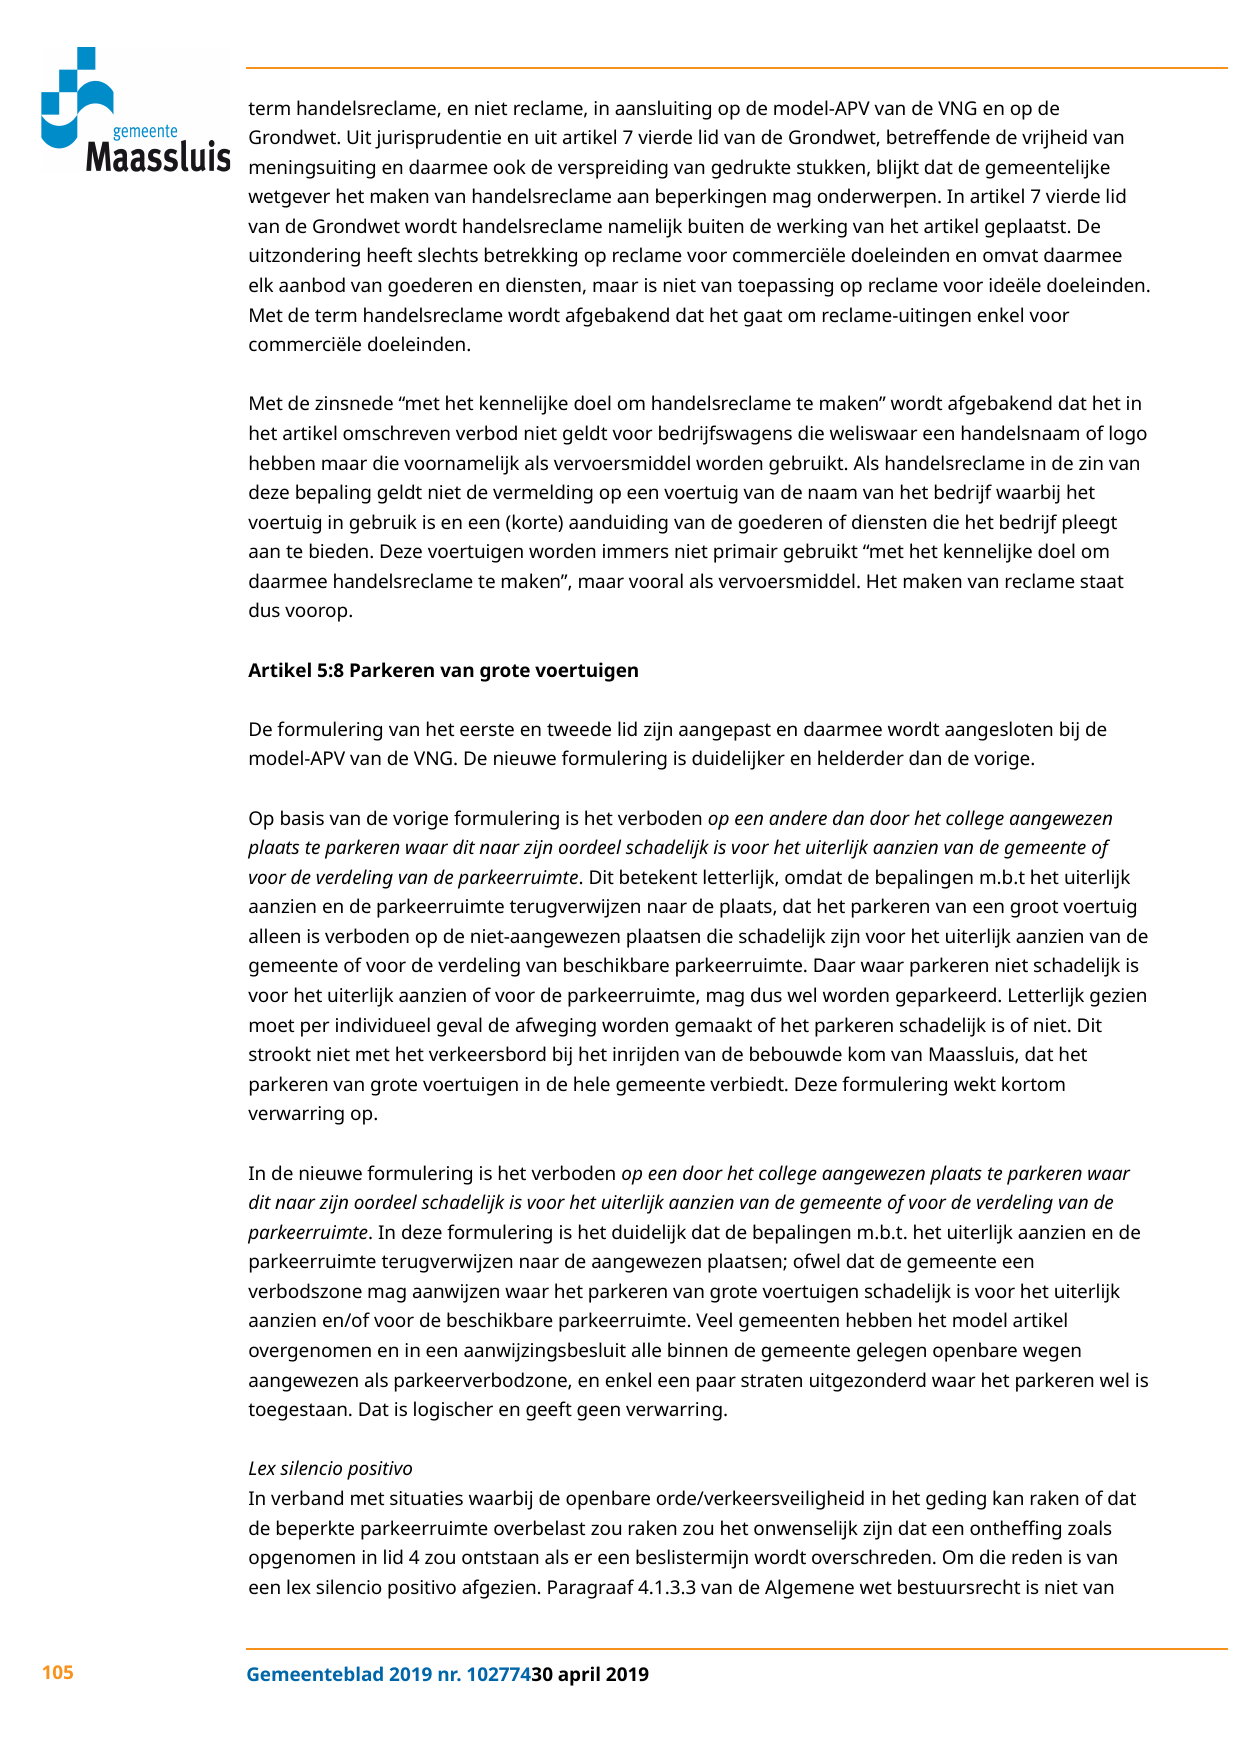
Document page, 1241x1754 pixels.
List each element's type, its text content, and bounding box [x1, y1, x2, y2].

text Op basis van de vorige formulering is het verboden op een andere dan door het college aangewezen plaats te parkeren waar dit naar zijn oordeel schadelijk is voor het uiterlijk aanzien van de gemeente of voor de verdeling van de parkeerruimte. Dit betekent letterlijk, omdat de bepalingen m.b.t het uiterlijk aanzien en de parkeerruimte terugverwijzen naar de plaats, dat het parkeren van een groot voertuig alleen is verboden op de niet-aangewezen plaatsen die schadelijk zijn voor het uiterlijk aanzien van de gemeente of voor de verdeling van beschikbare parkeerruimte. Daar waar parkeren niet schadelijk is voor het uiterlijk aanzien of voor de parkeerruimte, mag dus wel worden geparkeerd. Letterlijk gezien moet per individueel geval de afweging worden gemaakt of het parkeren schadelijk is of niet. Dit strookt niet met het verkeersbord bij het inrijden van de bebouwde kom van Maassluis, dat het parkeren van grote voertuigen in de hele gemeente verbiedt. Deze formulering wekt kortom verwarring op. [248, 805, 1152, 1126]
text term handelsreclame, en niet reclame, in aansluiting op de model-APV van de VNG en op de Grondwet. Uit jurisprudentie en uit artikel 7 vierde lid van de Grondwet, betreffende de vrijheid van meningsuiting en daarmee ook de verspreiding van gedrukte stukken, blijkt dat de gemeentelijke wetgever het maken van handelsreclame aan beperkingen mag onderwerpen. In artikel 7 vierde lid van de Grondwet wordt handelsreclame namelijk buiten de werking van het artikel geplaatst. De uitzondering heeft slechts betrekking op reclame voor commerciële doeleinden en omvat daarmee elk aanbod van goederen en diensten, maar is niet van toepassing op reclame voor ideële doeleinden. Met de term handelsreclame wordt afgebakend dat het gaat om reclame-uitingen enkel voor commerciële doeleinden. [248, 95, 1152, 357]
picture [41, 47, 231, 172]
text Lex silencio positivo [248, 1456, 1152, 1481]
picture [41, 47, 77, 92]
text In de nieuwe formulering is het verboden op een door het college aangewezen plaats te parkeren waar dit naar zijn oordeel schadelijk is voor het uiterlijk aanzien van de gemeente of voor de verdeling van de parkeerruimte. In deze formulering is het duidelijk dat de bepalingen m.b.t. het uiterlijk aanzien en de parkeerruimte terugverwijzen naar de aangewezen plaatsen; ofwel dat de gemeente een verbodszone mag aanwijzen waar het parkeren van grote voertuigen schadelijk is voor het uiterlijk aanzien en/of voor de beschikbare parkeerruimte. Veel gemeenten hebben het model artikel overgenomen en in een aanwijzingsbesluit alle binnen de gemeente gelegen openbare wegen aangewezen als parkeerverbodzone, en enkel een paar straten uitgezonderd waar het parkeren wel is toegestaan. Dat is logischer en geeft geen verwarring. [248, 1160, 1152, 1422]
text De formulering van het eerste en tweede lid zijn aangepast en daarmee wordt aangesloten bij de model-APV van de VNG. De nieuwe formulering is duidelijker en helderder dan de vorige. [248, 716, 1152, 771]
text Artikel 5:8 Parkeren van grote voertuigen [248, 657, 1152, 683]
text Met de zinsnede “met het kennelijke doel om handelsreclame te maken” wordt afgebakend dat het in het artikel omschreven verbod niet geldt voor bedrijfswagens die weliswaar een handelsnaam of logo hebben maar die voornamelijk als vervoersmiddel worden gebruikt. Als handelsreclame in de zin van deze bepaling geldt niet de vermelding op een voertuig van de naam van het bedrijf waarbij het voertuig in gebruik is en een (korte) aanduiding van de goederen of diensten die het bedrijf pleegt aan te bieden. Deze voertuigen worden immers niet primair gebruikt “met het kennelijke doel om daarmee handelsreclame te maken”, maar vooral als vervoersmiddel. Het maken van reclame staat dus voorop. [248, 391, 1152, 623]
text In verband met situaties waarbij de openbare orde/verkeersveiligheid in het geding kan raken of dat de beperkte parkeerruimte overbelast zou raken zou het onwenselijk zijn dat een ontheffing zoals opgenomen in lid 4 zou ontstaan als er een beslistermijn wordt overschreden. Om die reden is van een lex silencio positivo afgezien. Paragraaf 4.1.3.3 van de Algemene wet bestuursrecht is niet van [248, 1485, 1152, 1600]
